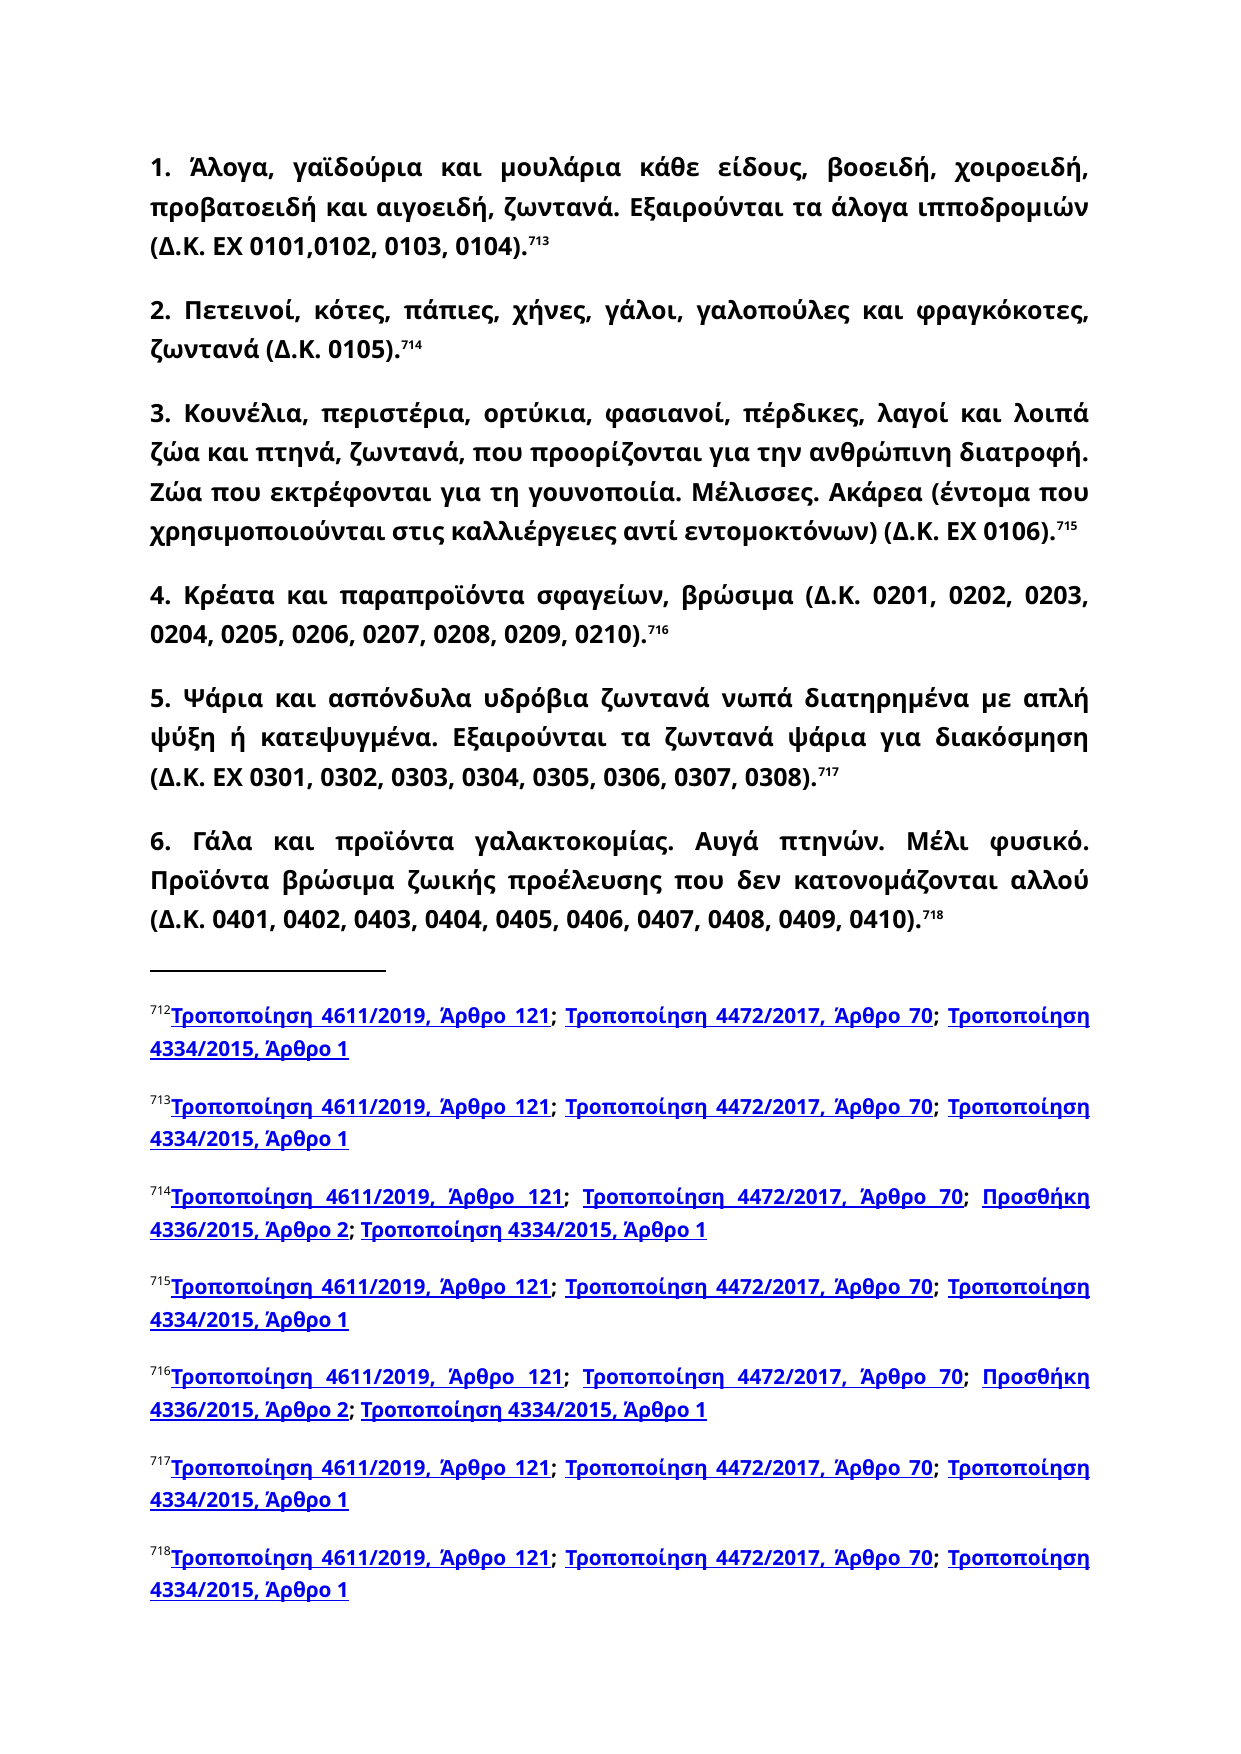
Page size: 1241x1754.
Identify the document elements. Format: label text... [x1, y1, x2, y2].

text Τροποποίηση 4611/2019, Άρθρο 121; Τροποποίηση 4472/2017, Άρθρο 70; Τροποποίηση 4334/2015, Άρθρο 1 [150, 1092, 1090, 1153]
text Τροποποίηση 4611/2019, Άρθρο 121; Τροποποίηση 4472/2017, Άρθρο 70; Προσθήκη 4336/2015, Άρθρο 2; Τροποποίηση 4334/2015, Άρθρο 1 [150, 1362, 1090, 1423]
text 6. Γάλα και προϊόντα γαλακτοκομίας. Αυγά πτηνών. Μέλι φυσικό. Προϊόντα βρώσιμα ζωικής προέλευσης που δεν κατονομάζονται αλλού (Δ.Κ. 0401, 0402, 0403, 0404, 0405, 0406, 0407, 0408, 0409, 0410). [150, 823, 1090, 936]
text 3. Κουνέλια, περιστέρια, ορτύκια, φασιανοί, πέρδικες, λαγοί και λοιπά ζώα και πτηνά, ζωντανά, που προορίζονται για την ανθρώπινη διατροφή. Ζώα που εκτρέφονται για τη γουνοποιία. Μέλισσες. Ακάρεα (έντομα που χρησιμοποιούνται στις καλλιέργειες αντί εντομοκτόνων) (Δ.Κ. ΕΧ 0106). [150, 396, 1090, 547]
text Τροποποίηση 4611/2019, Άρθρο 121; Τροποποίηση 4472/2017, Άρθρο 70; Τροποποίηση 4334/2015, Άρθρο 1 [150, 1543, 1090, 1604]
text 2. Πετεινοί, κότες, πάπιες, χήνες, γάλοι, γαλοπούλες και φραγκόκοτες, ζωντανά (Δ.Κ. 0105). [150, 292, 1090, 366]
text 1. Άλογα, γαϊδούρια και μουλάρια κάθε είδους, βοοειδή, χοιροειδή, προβατοειδή και αιγοειδή, ζωντανά. Εξαιρούνται τα άλογα ιπποδρομιών (Δ.Κ. ΕΧ 0101,0102, 0103, 0104). [150, 150, 1090, 262]
text Τροποποίηση 4611/2019, Άρθρο 121; Τροποποίηση 4472/2017, Άρθρο 70; Προσθήκη 4336/2015, Άρθρο 2; Τροποποίηση 4334/2015, Άρθρο 1 [150, 1182, 1090, 1243]
text 5. Ψάρια και ασπόνδυλα υδρόβια ζωντανά νωπά διατηρημένα με απλή ψύξη ή κατεψυγμένα. Εξαιρούνται τα ζωντανά ψάρια για διακόσμηση (Δ.Κ. ΕΧ 0301, 0302, 0303, 0304, 0305, 0306, 0307, 0308). [150, 681, 1090, 793]
text Τροποποίηση 4611/2019, Άρθρο 121; Τροποποίηση 4472/2017, Άρθρο 70; Τροποποίηση 4334/2015, Άρθρο 1 [150, 1002, 1090, 1063]
text 4. Κρέατα και παραπροϊόντα σφαγείων, βρώσιμα (Δ.Κ. 0201, 0202, 0203, 0204, 0205, 0206, 0207, 0208, 0209, 0210). [150, 577, 1090, 651]
text Τροποποίηση 4611/2019, Άρθρο 121; Τροποποίηση 4472/2017, Άρθρο 70; Τροποποίηση 4334/2015, Άρθρο 1 [150, 1453, 1090, 1514]
text Τροποποίηση 4611/2019, Άρθρο 121; Τροποποίηση 4472/2017, Άρθρο 70; Τροποποίηση 4334/2015, Άρθρο 1 [150, 1272, 1090, 1333]
